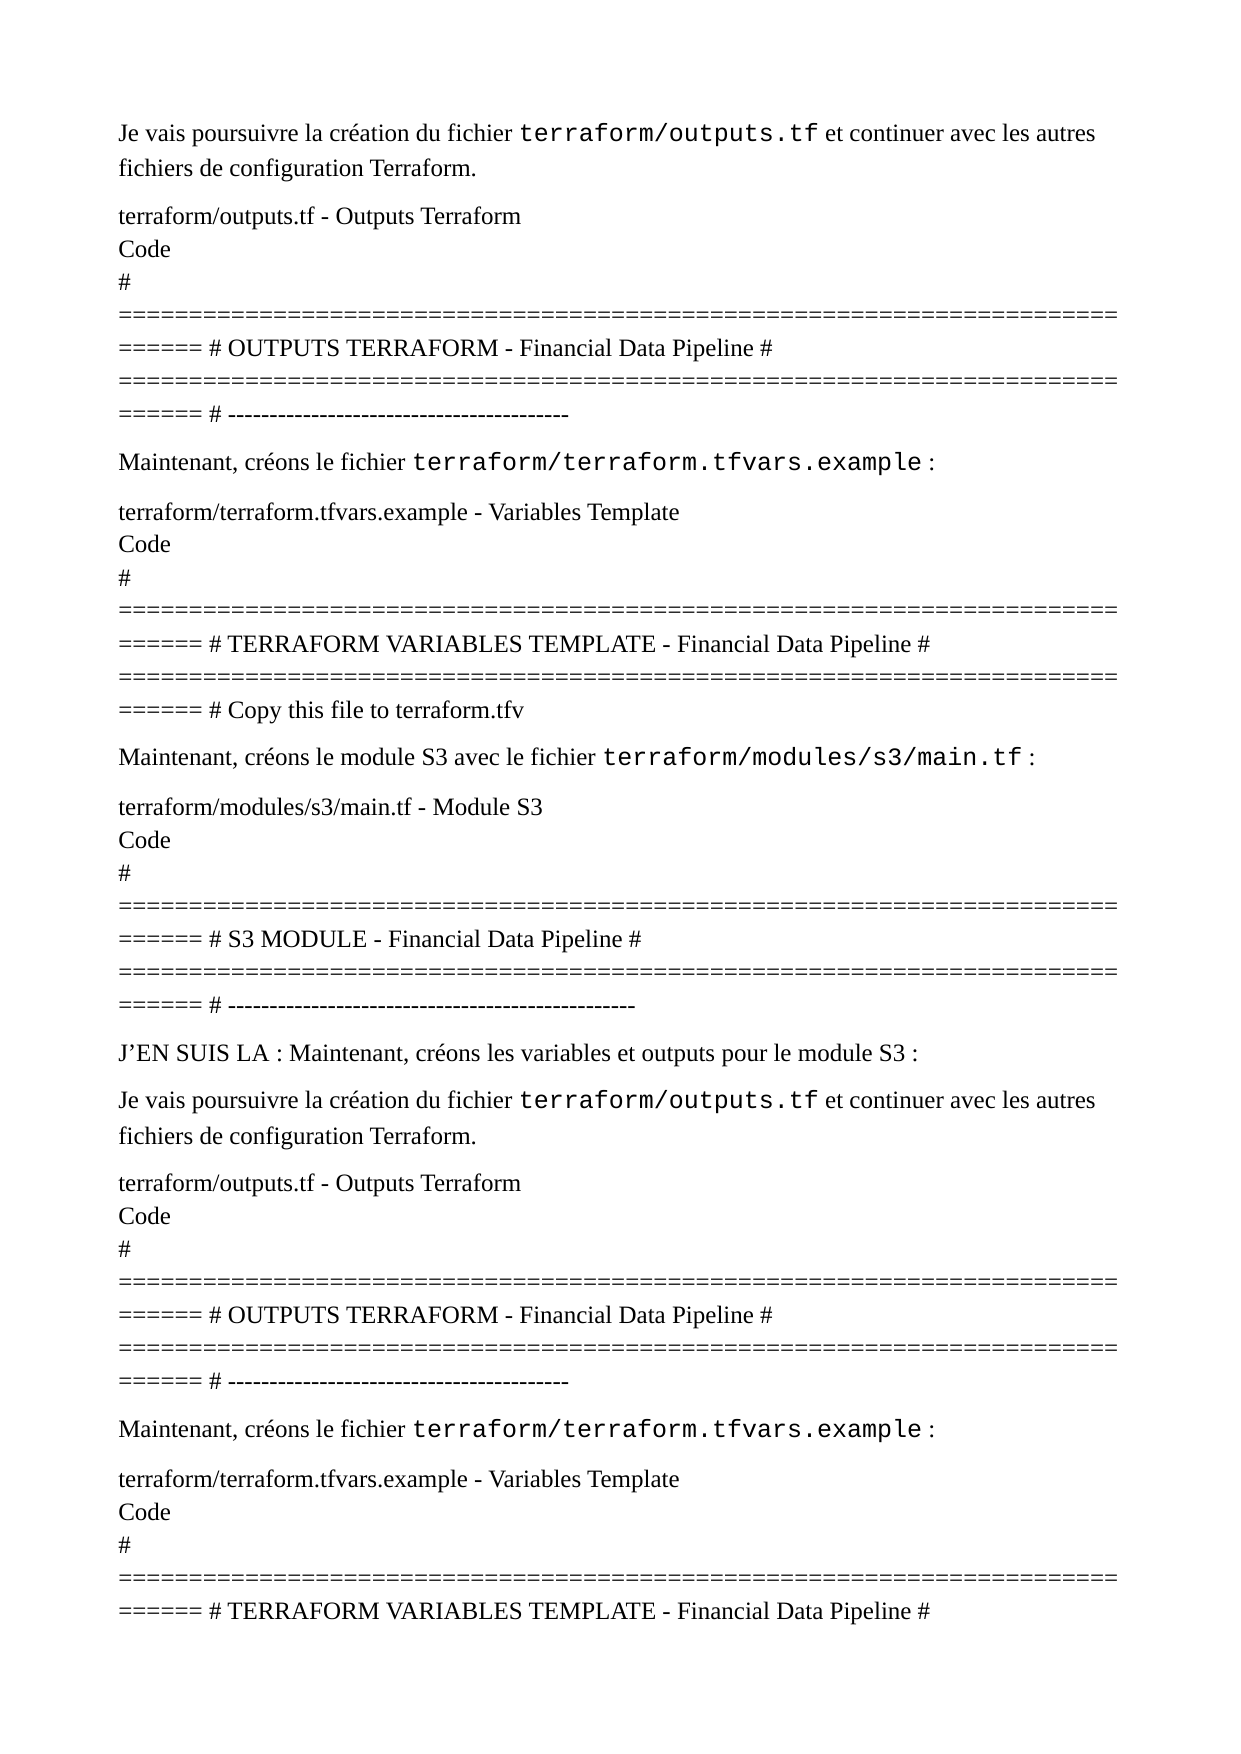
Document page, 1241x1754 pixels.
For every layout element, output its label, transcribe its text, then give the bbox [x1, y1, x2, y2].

text Code [118, 234, 1122, 263]
text Je vais poursuivre la création du fichier terraform/outputs.tf et continuer avec les autres fichiers de configuration Terraform. [118, 1086, 1122, 1149]
text terraform/outputs.tf - Outputs Terraform [118, 201, 1122, 229]
text terraform/modules/s3/main.tf - Module S3 [118, 792, 1122, 821]
text Code [118, 529, 1122, 558]
text # ============================================================================= # TERRAFORM VARIABLES TEMPLATE - Financial Data Pipeline # ============================================================================= # Copy this file to terraform.tfv [118, 563, 1122, 723]
text Maintenant, créons le fichier terraform/terraform.tfvars.example : [118, 447, 1122, 477]
text Maintenant, créons le fichier terraform/terraform.tfvars.example : [118, 1414, 1122, 1445]
text Code [118, 1497, 1122, 1526]
text J’EN SUIS LA : Maintenant, créons les variables et outputs pour le module S3 : [118, 1038, 1122, 1067]
text terraform/terraform.tfvars.example - Variables Template [118, 497, 1122, 525]
text Maintenant, créons le module S3 avec le fichier terraform/modules/s3/main.tf : [118, 742, 1122, 773]
text # ============================================================================= # S3 MODULE - Financial Data Pipeline # ============================================================================= # ------------------------------------------------- [118, 858, 1122, 1019]
text Code [118, 825, 1122, 854]
text # ============================================================================= # OUTPUTS TERRAFORM - Financial Data Pipeline # ============================================================================= # ----------------------------------------- [118, 267, 1122, 428]
text # ============================================================================= # OUTPUTS TERRAFORM - Financial Data Pipeline # ============================================================================= # ----------------------------------------- [118, 1234, 1122, 1395]
text Code [118, 1201, 1122, 1230]
text Je vais poursuivre la création du fichier terraform/outputs.tf et continuer avec les autres fichiers de configuration Terraform. [118, 118, 1122, 182]
text terraform/terraform.tfvars.example - Variables Template [118, 1464, 1122, 1493]
text # ============================================================================= # TERRAFORM VARIABLES TEMPLATE - Financial Data Pipeline # [118, 1530, 1122, 1625]
text terraform/outputs.tf - Outputs Terraform [118, 1168, 1122, 1197]
